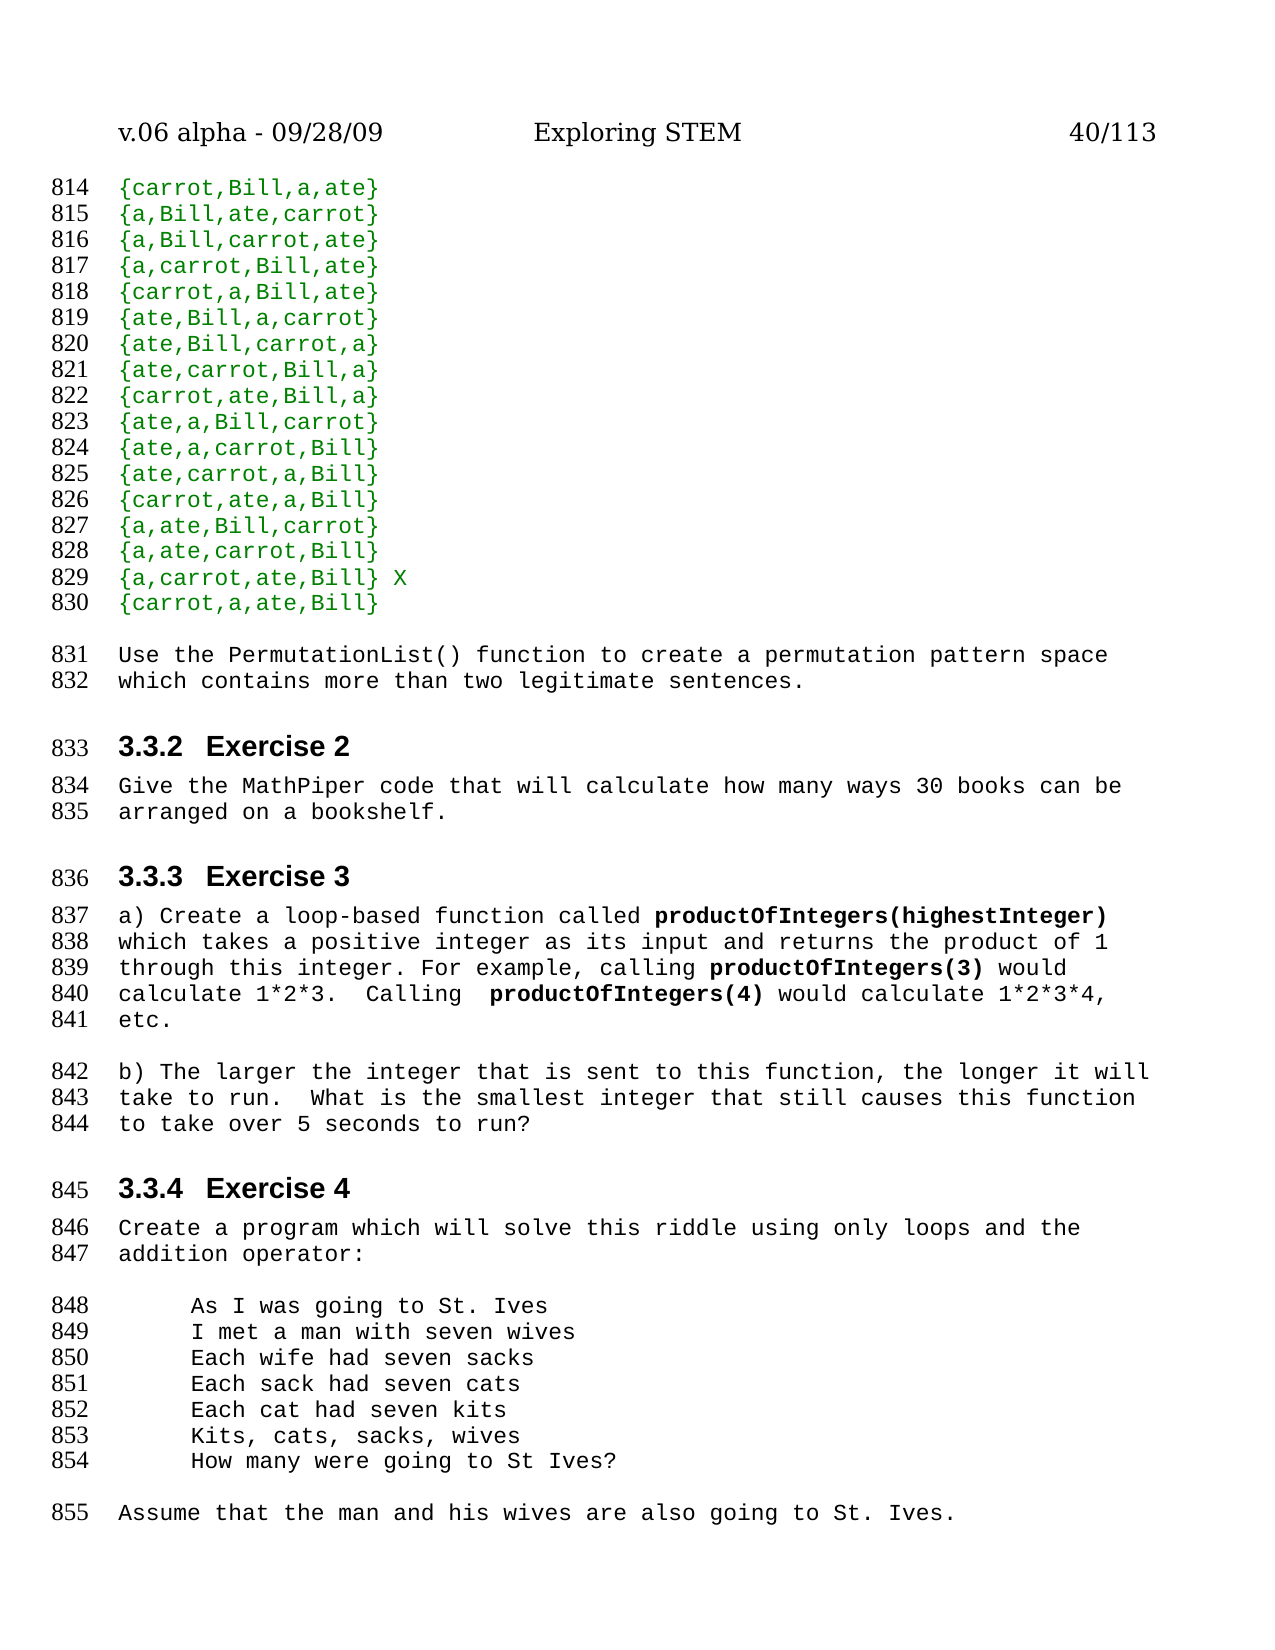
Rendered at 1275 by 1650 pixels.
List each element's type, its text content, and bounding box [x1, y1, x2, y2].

text a) Create a loop-based function called productOfIntegers(highestInteger) which takes a positive integer as its input and returns the product of 1 through this integer. For example, calling productOfIntegers(3) would calculate 1*2*3. Calling productOfIntegers(4) would calculate 1*2*3*4, etc. [118, 904, 1157, 1034]
text b) The larger the integer that is sent to this function, the longer it will take to run. What is the smallest integer that still causes this function to take over 5 seconds to run? [118, 1060, 1157, 1138]
text {carrot,a,Bill,ate} [118, 281, 1157, 306]
text Use the PermutationList() function to create a permutation pattern space which contains more than two legitimate sentences. [118, 644, 1157, 696]
text {ate,carrot,Bill,a} [118, 358, 1157, 384]
subtitle Exercise 4 [118, 1171, 1157, 1204]
text Each sack had seven cats [191, 1372, 1157, 1398]
text {a,carrot,Bill,ate} [118, 254, 1157, 281]
text {ate,Bill,a,carrot} [118, 306, 1157, 332]
text How many were going to St Ives? [191, 1450, 1157, 1476]
text {carrot,Bill,a,ate} [118, 177, 1157, 203]
text {a,Bill,ate,carrot} [118, 203, 1157, 229]
text {carrot,ate,Bill,a} [118, 384, 1157, 410]
text I met a man with seven wives [191, 1320, 1157, 1346]
text Kits, cats, sacks, wives [191, 1424, 1157, 1450]
text Give the MathPiper code that will calculate how many ways 30 books can be arranged on a bookshelf. [118, 774, 1157, 826]
text Assume that the man and his wives are also going to St. Ives. [118, 1502, 1157, 1528]
subtitle Exercise 3 [118, 859, 1157, 892]
text {ate,a,carrot,Bill} [118, 436, 1157, 462]
text Each wife had seven sacks [191, 1346, 1157, 1372]
text {a,carrot,ate,Bill} X [118, 566, 1157, 592]
subtitle Exercise 2 [118, 728, 1157, 762]
text As I was going to St. Ives [191, 1294, 1157, 1320]
text {a,Bill,carrot,ate} [118, 229, 1157, 254]
text Each cat had seven kits [191, 1398, 1157, 1424]
text {ate,carrot,a,Bill} [118, 462, 1157, 488]
text {a,ate,carrot,Bill} [118, 540, 1157, 566]
text {carrot,a,ate,Bill} [118, 592, 1157, 618]
text {carrot,ate,a,Bill} [118, 488, 1157, 514]
text Create a program which will solve this riddle using only loops and the addition operator: [118, 1216, 1157, 1268]
text {ate,Bill,carrot,a} [118, 332, 1157, 358]
text {a,ate,Bill,carrot} [118, 514, 1157, 540]
text {ate,a,Bill,carrot} [118, 410, 1157, 436]
